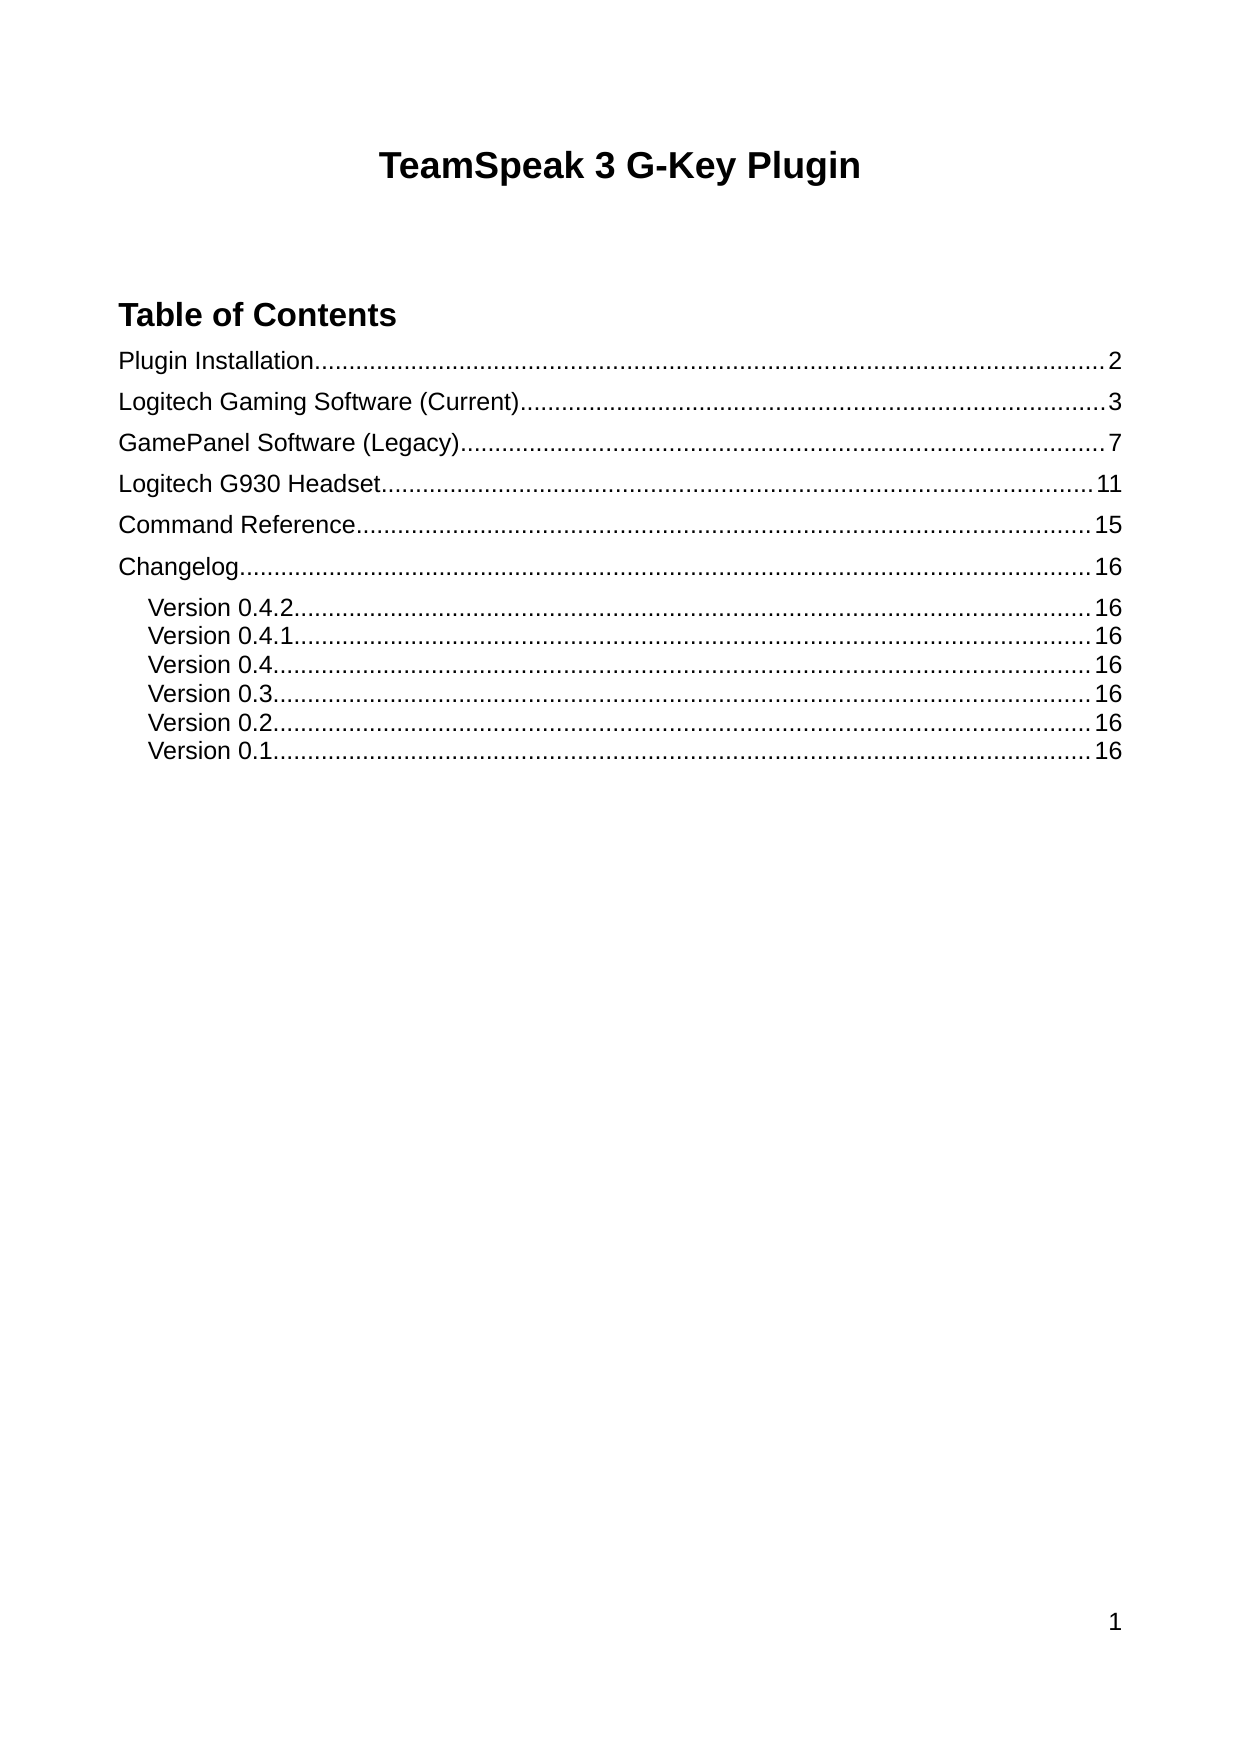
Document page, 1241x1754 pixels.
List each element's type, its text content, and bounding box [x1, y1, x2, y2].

text Changelog 16 [118, 551, 1122, 580]
title TeamSpeak 3 G-Key Plugin [118, 143, 1122, 186]
text Version 0.4.2 16 [148, 593, 1122, 621]
text Version 0.4 16 [148, 650, 1122, 679]
text Version 0.3 16 [148, 679, 1122, 708]
text Logitech G930 Headset 11 [118, 469, 1122, 498]
text Plugin Installation 2 [118, 346, 1122, 374]
text Logitech Gaming Software (Current) 3 [118, 387, 1122, 416]
text Version 0.2 16 [148, 708, 1122, 736]
text Version 0.4.1 16 [148, 621, 1122, 650]
text GamePanel Software (Legacy) 7 [118, 428, 1122, 457]
subtitle Table of Contents [118, 295, 1122, 333]
text Command Reference 15 [118, 510, 1122, 539]
text Version 0.1 16 [148, 736, 1122, 765]
